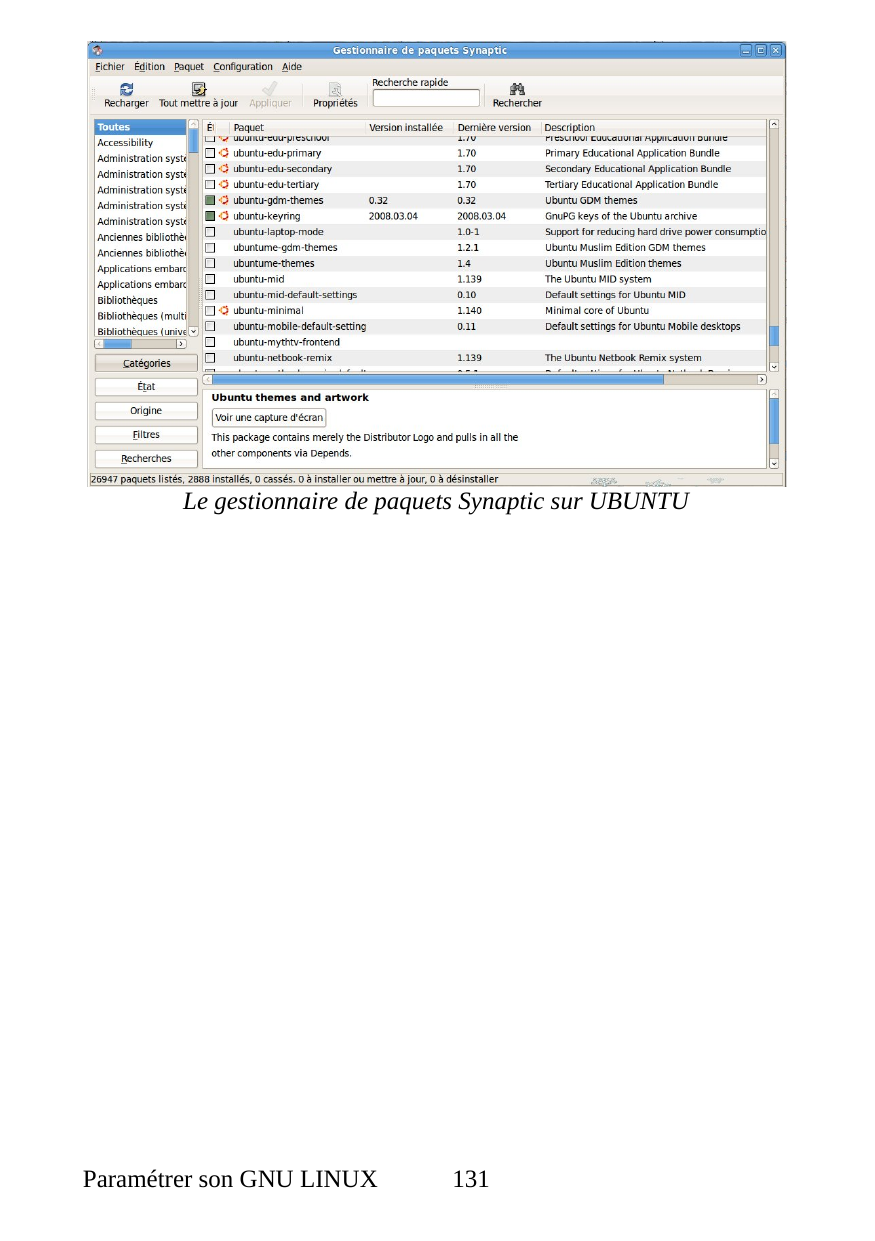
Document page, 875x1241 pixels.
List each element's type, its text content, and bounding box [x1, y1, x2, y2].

text Le gestionnaire de paquets Synaptic sur UBUNTU [83, 487, 791, 515]
picture [87, 41, 787, 487]
